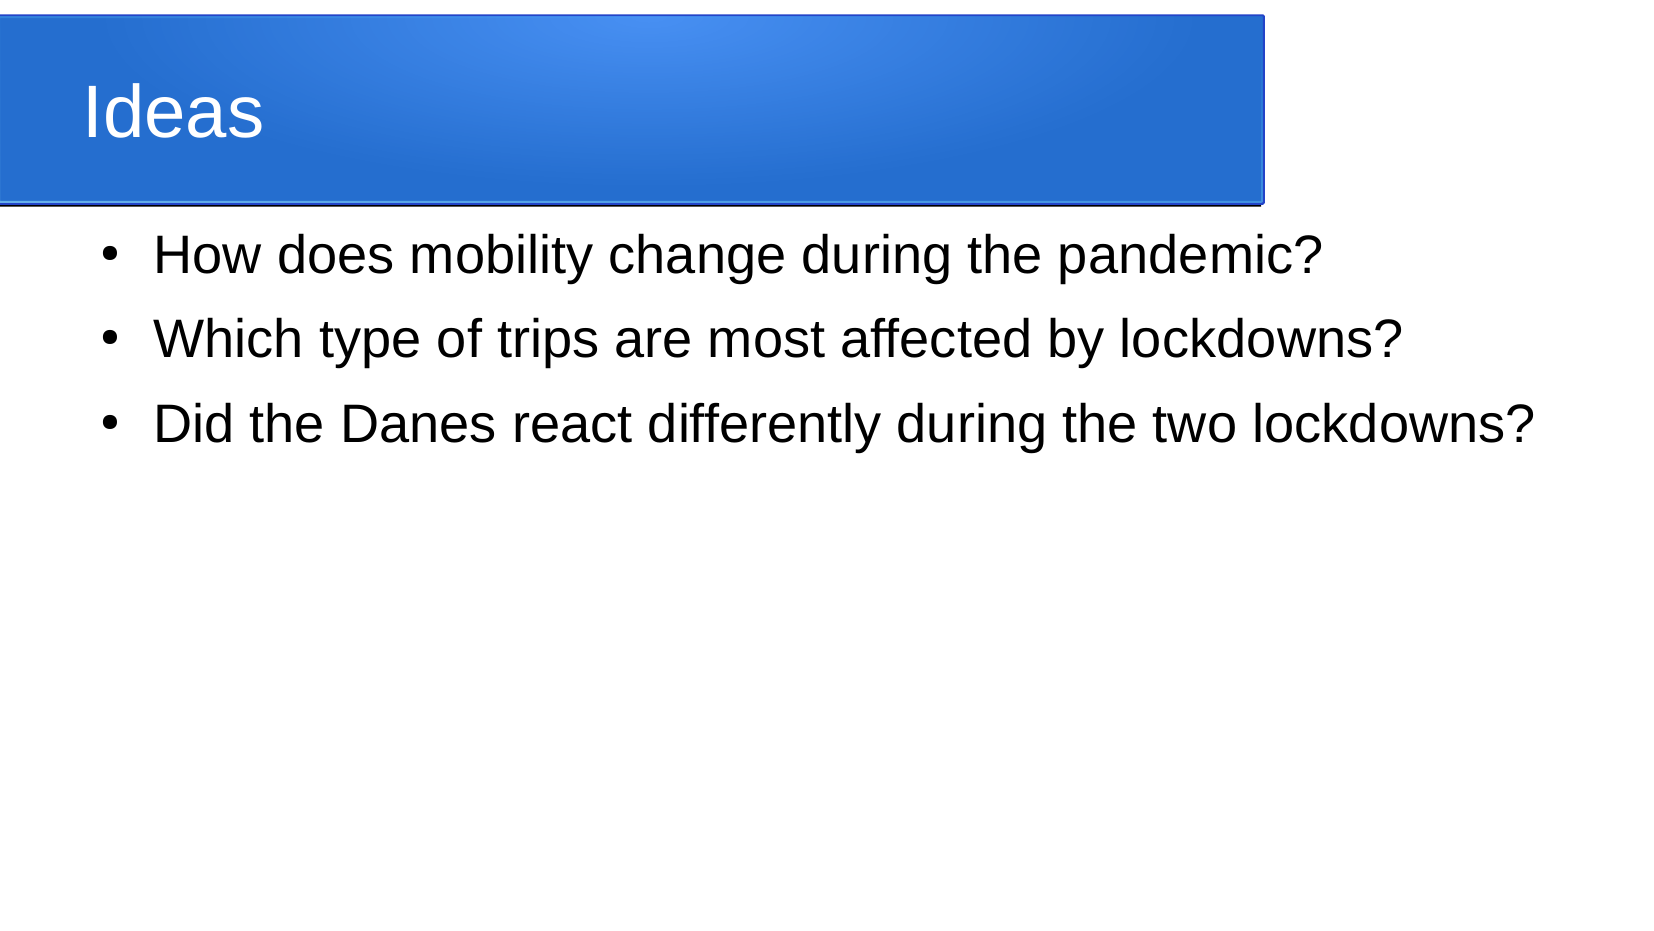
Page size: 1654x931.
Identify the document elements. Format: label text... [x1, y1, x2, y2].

list How does mobility change during the pandemic? Which type of trips are most affected by lockdowns? Did the Danes react differently during the two lockdowns? [82, 224, 1571, 764]
title Ideas [82, 35, 1235, 189]
